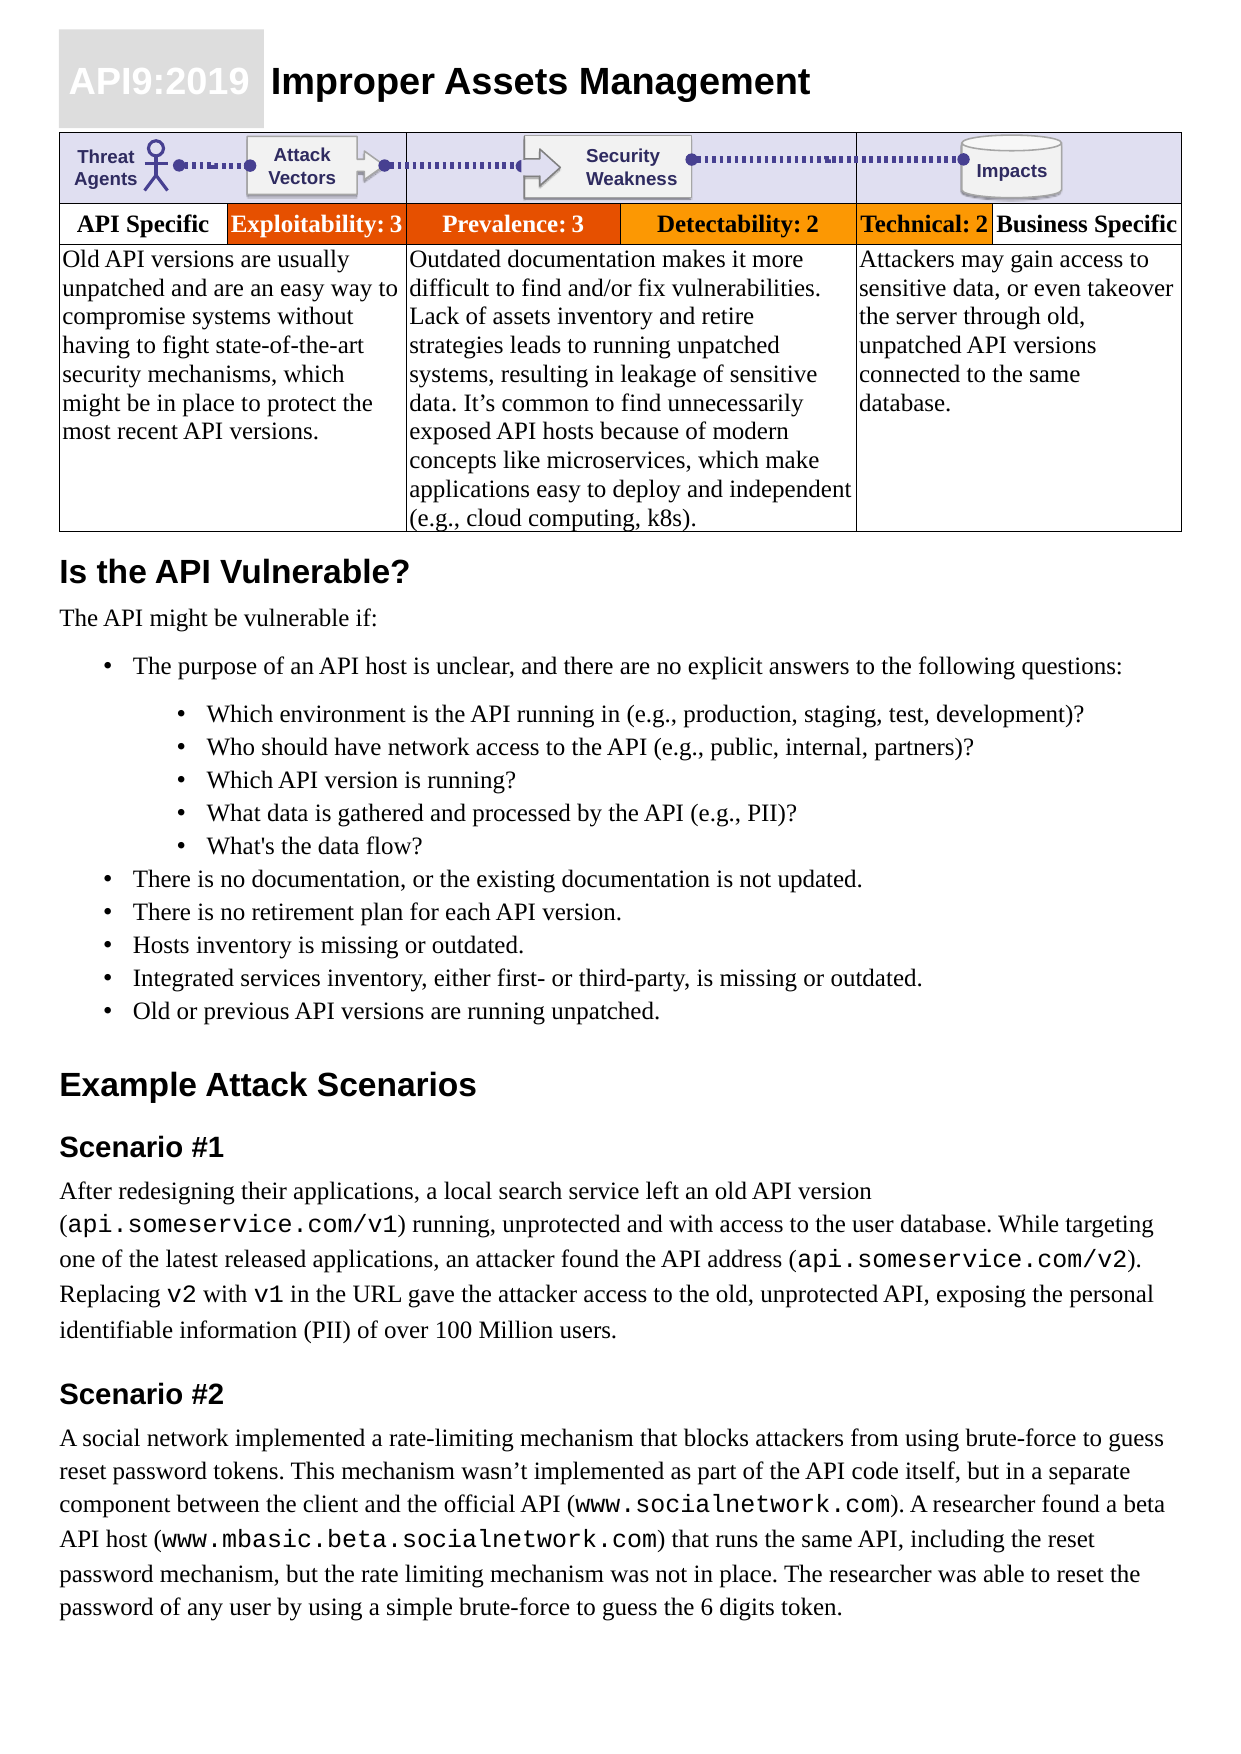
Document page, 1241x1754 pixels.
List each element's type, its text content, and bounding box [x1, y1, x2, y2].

table_cell Technical: 2 [857, 204, 992, 244]
list There is no documentation, or the existing documentation is not updated. [103, 864, 1181, 893]
table_header [857, 133, 992, 203]
table_cell Exploitability: 3 [228, 204, 406, 244]
text After redesigning their applications, a local search service left an old API version (api.someservice.com/v1) running, unprotected and with access to the user database. While targeting one of the latest released applications, an attacker found the API address (api.someservice.com/v2). Replacing v2 with v1 in the URL gave the attacker access to the old, unprotected API, exposing the personal identifiable information (PII) of over 100 Million users. [59, 1176, 1181, 1343]
table_cell API Specific [60, 204, 227, 244]
list Who should have network access to the API (e.g., public, internal, partners)? [177, 732, 1181, 761]
table_header [620, 133, 856, 203]
list What data is gathered and processed by the API (e.g., PII)? [177, 798, 1181, 827]
list There is no retirement plan for each API version. [103, 897, 1181, 926]
list What's the data flow? [177, 831, 1181, 859]
list The purpose of an API host is unclear, and there are no explicit answers to the following questions: [103, 651, 1181, 680]
table_header [407, 133, 620, 203]
text A social network implemented a rate-limiting mechanism that blocks attackers from using brute-force to guess reset password tokens. This mechanism wasn’t implemented as part of the API code itself, but in a separate component between the client and the official API (www.socialnetwork.com). A researcher found a beta API host (www.mbasic.beta.socialnetwork.com) that runs the same API, including the reset password mechanism, but the rate limiting mechanism was not in place. The researcher was able to reset the password of any user by using a simple brute-force to guess the 6 digits token. [59, 1423, 1181, 1621]
table_header [992, 133, 1181, 203]
list Hosts inventory is missing or outdated. [103, 930, 1181, 959]
table_header [227, 133, 406, 203]
list Which environment is the API running in (e.g., production, staging, test, development)? [177, 699, 1181, 727]
table_cell Old API versions are usually unpatched and are an easy way to compromise systems without having to fight state-of-the-art security mechanisms, which might be in place to protect the most recent API versions. [60, 245, 406, 531]
list Old or previous API versions are running unpatched. [103, 996, 1181, 1025]
subtitle Scenario #1 [59, 1130, 1181, 1164]
table_cell Prevalence: 3 [407, 204, 620, 244]
table_header [60, 133, 227, 203]
table_cell Detectability: 2 [621, 204, 856, 244]
table_cell Business Specific [993, 204, 1181, 244]
table_cell Outdated documentation makes it more difficult to find and/or fix vulnerabilities. Lack of assets inventory and retire strategies leads to running unpatched systems, resulting in leakage of sensitive data. It’s common to find unnecessarily exposed API hosts because of modern concepts like microservices, which make applications easy to deploy and independent (e.g., cloud computing, k8s). [407, 245, 856, 531]
subtitle Scenario #2 [59, 1377, 1181, 1411]
text The API might be vulnerable if: [59, 603, 1181, 632]
list Which API version is running? [177, 765, 1181, 793]
list Integrated services inventory, either first- or third-party, is missing or outdated. [103, 963, 1181, 992]
table_cell Attackers may gain access to sensitive data, or even takeover the server through old, unpatched API versions connected to the same database. [857, 245, 1181, 531]
subtitle Is the API Vulnerable? [59, 552, 1181, 591]
subtitle Example Attack Scenarios [59, 1064, 1181, 1103]
